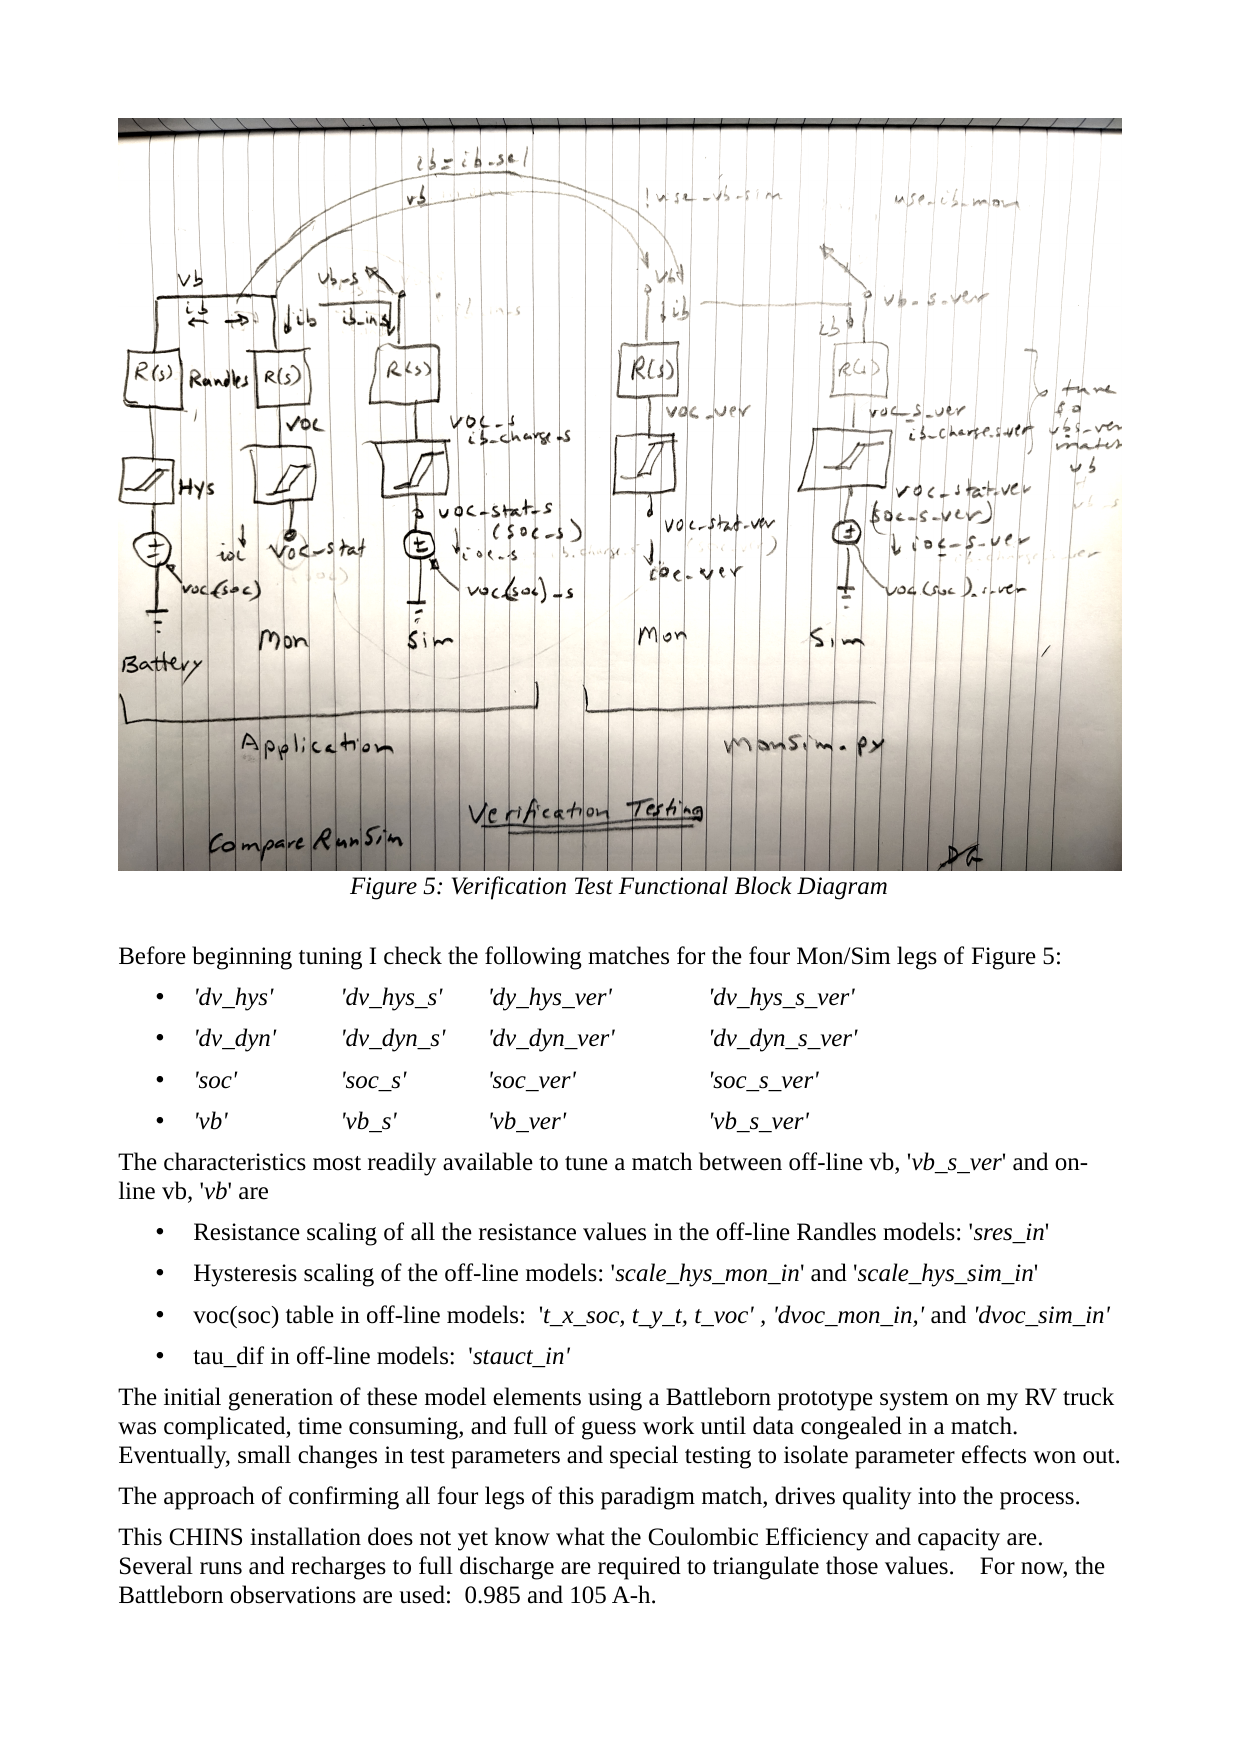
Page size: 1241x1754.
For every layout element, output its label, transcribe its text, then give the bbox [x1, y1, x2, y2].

text Figure 5: Verification Test Functional Block Diagram [118, 871, 1122, 900]
text Before beginning tuning I check the following matches for the four Mon/Sim legs of Figure 5: [118, 941, 1122, 970]
text The initial generation of these model elements using a Battleborn prototype system on my RV truck was complicated, time consuming, and full of guess work until data congealed in a match. Eventually, small changes in test parameters and special testing to isolate parameter effects won out. [118, 1382, 1122, 1468]
text The approach of confirming all four legs of this paradigm match, drives quality into the process. [118, 1481, 1122, 1510]
picture [118, 118, 1122, 871]
list 'vb' 'vb_s' 'vb_ver' 'vb_s_ver' [156, 1106, 1122, 1135]
list Resistance scaling of all the resistance values in the off-line Randles models: 'sres_in' [156, 1217, 1122, 1246]
text This CHINS installation does not yet know what the Coulombic Efficiency and capacity are. Several runs and recharges to full discharge are required to triangulate those values. For now, the Battleborn observations are used: 0.985 and 105 A-h. [118, 1522, 1122, 1608]
list 'dv_dyn' 'dv_dyn_s' 'dv_dyn_ver' 'dv_dyn_s_ver' [156, 1023, 1122, 1052]
text The characteristics most readily available to tune a match between off-line vb, 'vb_s_ver' and on-line vb, 'vb' are [118, 1147, 1122, 1205]
list Hysteresis scaling of the off-line models: 'scale_hys_mon_in' and 'scale_hys_sim_in' [156, 1258, 1122, 1287]
list tau_dif in off-line models: 'stauct_in' [156, 1341, 1122, 1370]
list voc(soc) table in off-line models: 't_x_soc, t_y_t, t_voc' , 'dvoc_mon_in,' and 'dvoc_sim_in' [156, 1300, 1122, 1328]
list 'dv_hys' 'dv_hys_s' 'dy_hys_ver' 'dv_hys_s_ver' [156, 982, 1122, 1011]
list 'soc' 'soc_s' 'soc_ver' 'soc_s_ver' [156, 1065, 1122, 1093]
